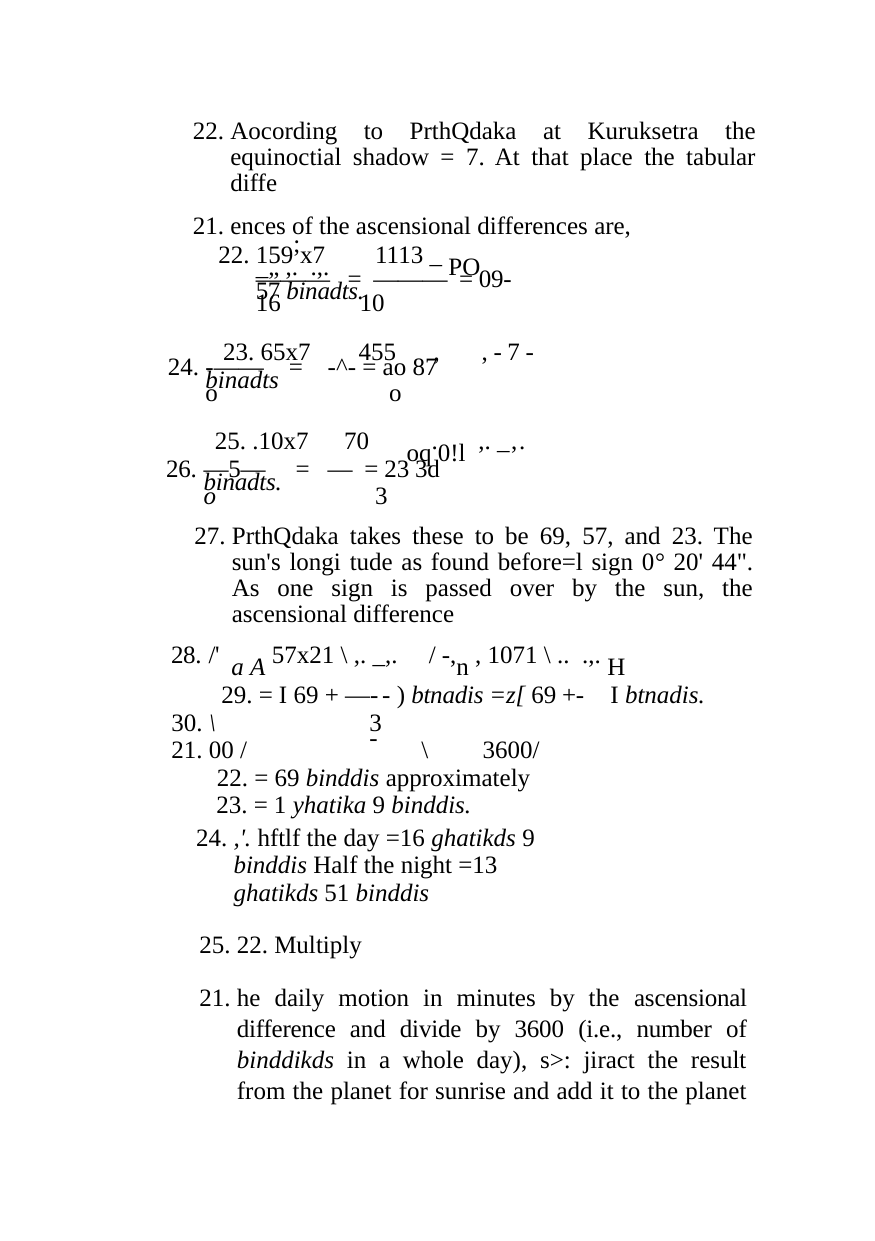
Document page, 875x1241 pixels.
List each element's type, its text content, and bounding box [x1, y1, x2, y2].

list -—— = -^- = ao 87 binadts o o [168, 365, 479, 404]
list \ 3 [171, 709, 756, 737]
list 22. Multiply [199, 928, 747, 959]
list —5— = — = 23 3d binadts. o 3 [166, 467, 479, 507]
list = 69 binddis approximately [217, 764, 756, 791]
list /' a A 57x21 \ ,. _,. / -,n , 1071 \ .. .,. H [171, 640, 756, 681]
list Aocording to PrthQdaka at Kuruksetra the equinoctial shadow = 7. At that place the tabular diffe [193, 118, 756, 197]
list 65x7 455 , ,-7- [223, 337, 756, 365]
list 159;x7 1113 _ PO _„ ,. .,. ——— = ——— = 09-57 binadts. 16 10 [218, 254, 518, 314]
list .10x7 70 oq.0!l ,. _,. [214, 426, 756, 467]
list = I 69 + — ) btnadis =z[ 69 + I btnadis. [221, 681, 756, 709]
list ,'. hftlf the day =16 ghatikds 9 binddis Half the night =13 ghatikds 51 binddis [196, 825, 558, 907]
list = 1 yhatika 9 binddis. [216, 791, 756, 819]
list 00 / - \ 3600/ [171, 737, 756, 764]
list PrthQdaka takes these to be 69, 57, and 23. The sun's longi­ tude as found before=l sign 0° 20' 44". As one sign is passed over by the sun, the ascensional difference [194, 523, 753, 628]
list he daily motion in minutes by the ascensional difference and divide by 3600 (i.e., number of binddikds in a whole day), s>: jiract the result from the planet for sunrise and add it to the planet [199, 981, 747, 1106]
list ences of the ascensional differences are, [193, 213, 756, 239]
